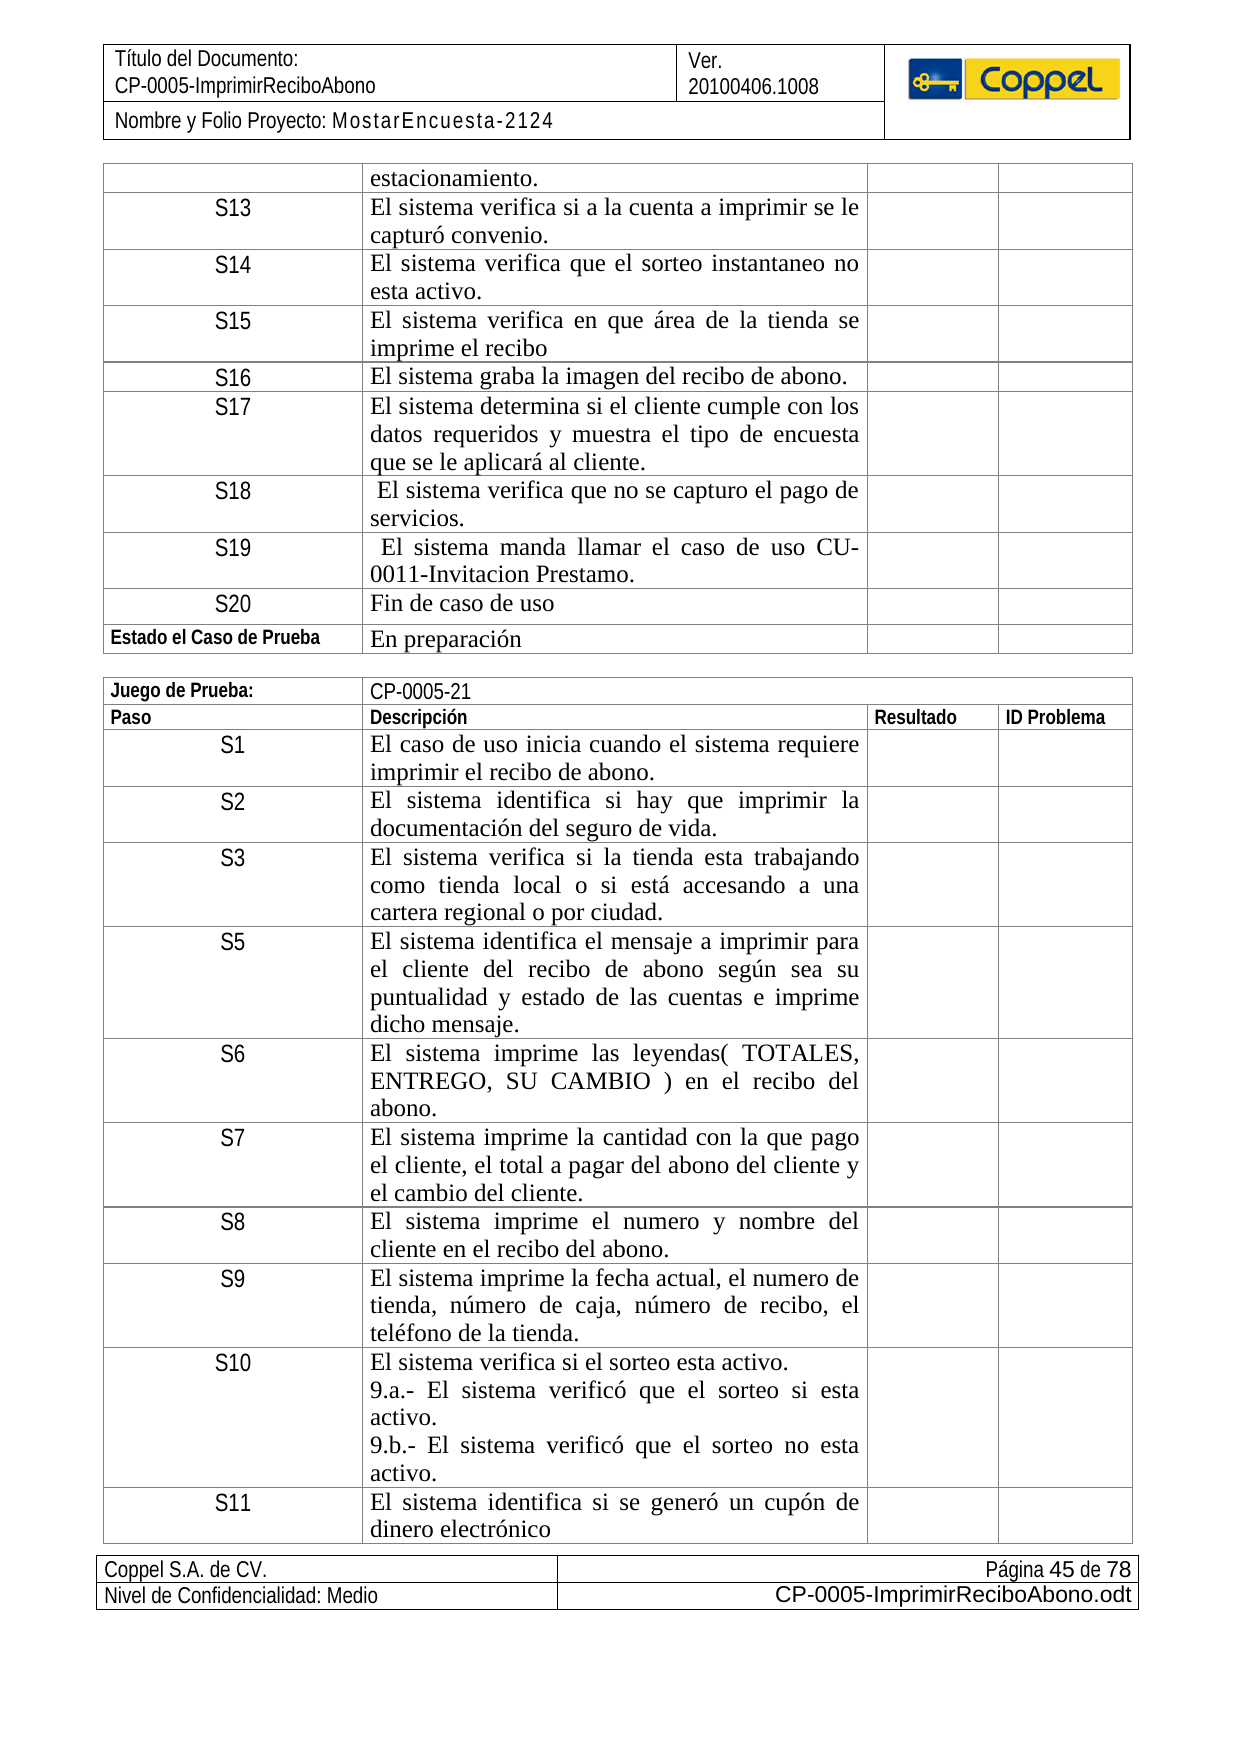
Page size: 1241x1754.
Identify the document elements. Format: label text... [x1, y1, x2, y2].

table_cell S8 [104, 1208, 362, 1263]
table_cell [999, 476, 1132, 532]
table_cell [999, 1039, 1132, 1122]
table_cell [999, 843, 1132, 926]
table_cell [868, 1039, 998, 1122]
table_cell S20 [104, 589, 362, 624]
table_cell [999, 363, 1132, 391]
table_cell El sistema verifica si la tienda esta trabajando como tienda local o si está accesando a una cartera regional o por ciudad. [363, 843, 867, 926]
table_cell El sistema imprime las leyendas( TOTALES, ENTREGO, SU CAMBIO ) en el recibo del abono. [363, 1039, 867, 1122]
table_cell [868, 843, 998, 926]
table_cell El sistema identifica si se generó un cupón de dinero electrónico [363, 1488, 867, 1543]
table_cell [999, 164, 1132, 192]
table_cell [868, 1488, 998, 1543]
table_cell S7 [104, 1123, 362, 1206]
table_cell [868, 363, 998, 391]
table_cell [868, 1123, 998, 1206]
table_cell estacionamiento. [363, 164, 867, 192]
table_cell S2 [104, 787, 362, 842]
table_cell [999, 787, 1132, 842]
table_cell [868, 193, 998, 248]
table_header Juego de Prueba: [104, 678, 362, 704]
table_cell [999, 589, 1132, 624]
table_cell El sistema determina si el cliente cumple con los datos requeridos y muestra el tipo de encuesta que se le aplicará al cliente. [363, 392, 867, 475]
table_cell [868, 1264, 998, 1347]
table_cell El sistema verifica que el sorteo instantaneo no esta activo. [363, 250, 867, 305]
table_cell S5 [104, 927, 362, 1038]
table_cell El sistema verifica en que área de la tienda se imprime el recibo [363, 306, 867, 361]
table_cell El sistema imprime la cantidad con la que pago el cliente, el total a pagar del abono del cliente y el cambio del cliente. [363, 1123, 867, 1206]
table_cell S11 [104, 1488, 362, 1543]
table_cell El sistema imprime el numero y nombre del cliente en el recibo del abono. [363, 1208, 867, 1263]
table_cell S1 [104, 730, 362, 786]
table_cell En preparación [363, 625, 867, 652]
table_cell [868, 250, 998, 305]
table_cell [999, 193, 1132, 248]
table_cell [868, 533, 998, 588]
table_cell El sistema identifica si hay que imprimir la documentación del seguro de vida. [363, 787, 867, 842]
table_cell S14 [104, 250, 362, 305]
table_cell [999, 1264, 1132, 1347]
table_cell S16 [104, 363, 362, 391]
table_cell [999, 533, 1132, 588]
table_cell [999, 250, 1132, 305]
table_cell [104, 164, 362, 192]
table_cell El sistema identifica el mensaje a imprimir para el cliente del recibo de abono según sea su puntualidad y estado de las cuentas e imprime dicho mensaje. [363, 927, 867, 1038]
table_header CP-0005-21 [363, 678, 1132, 704]
table_cell El sistema verifica si el sorteo esta activo. 9.a.- El sistema verificó que el sorteo si esta activo. 9.b.- El sistema verificó que el sorteo no esta activo. [363, 1348, 867, 1487]
table_cell [999, 1123, 1132, 1206]
table_cell [868, 787, 998, 842]
table_cell S15 [104, 306, 362, 361]
table_cell [868, 1208, 998, 1263]
table_cell [999, 306, 1132, 361]
table_cell [868, 164, 998, 192]
table_cell Estado el Caso de Prueba [104, 625, 362, 652]
table_cell S19 [104, 533, 362, 588]
table_cell [868, 1348, 998, 1487]
table_cell [999, 927, 1132, 1038]
table_cell Paso [104, 705, 362, 729]
table_cell S6 [104, 1039, 362, 1122]
table_cell S17 [104, 392, 362, 475]
table_cell [999, 625, 1132, 652]
table_cell Descripción [363, 705, 867, 729]
table_cell S18 [104, 476, 362, 532]
table_cell El caso de uso inicia cuando el sistema requiere imprimir el recibo de abono. [363, 730, 867, 786]
table_cell Resultado [868, 705, 998, 729]
table_cell [868, 392, 998, 475]
table_cell [999, 1348, 1132, 1487]
table_cell [999, 1208, 1132, 1263]
table_cell S9 [104, 1264, 362, 1347]
table_cell ID Problema [999, 705, 1132, 729]
table_cell [868, 306, 998, 361]
table_cell El sistema imprime la fecha actual, el numero de tienda, número de caja, número de recibo, el teléfono de la tienda. [363, 1264, 867, 1347]
table_cell Fin de caso de uso [363, 589, 867, 624]
table_cell [999, 730, 1132, 786]
table_cell [868, 476, 998, 532]
table_cell [999, 1488, 1132, 1543]
table_cell [868, 730, 998, 786]
table_cell S10 [104, 1348, 362, 1487]
table_cell S13 [104, 193, 362, 248]
table_cell [868, 589, 998, 624]
table_cell El sistema manda llamar el caso de uso CU-0011-Invitacion Prestamo. [363, 533, 867, 588]
table_cell S3 [104, 843, 362, 926]
table_cell [868, 625, 998, 652]
table_cell [868, 927, 998, 1038]
table_cell El sistema verifica si a la cuenta a imprimir se le capturó convenio. [363, 193, 867, 248]
table_cell [999, 392, 1132, 475]
table_cell El sistema graba la imagen del recibo de abono. [363, 363, 867, 391]
table_cell El sistema verifica que no se capturo el pago de servicios. [363, 476, 867, 532]
